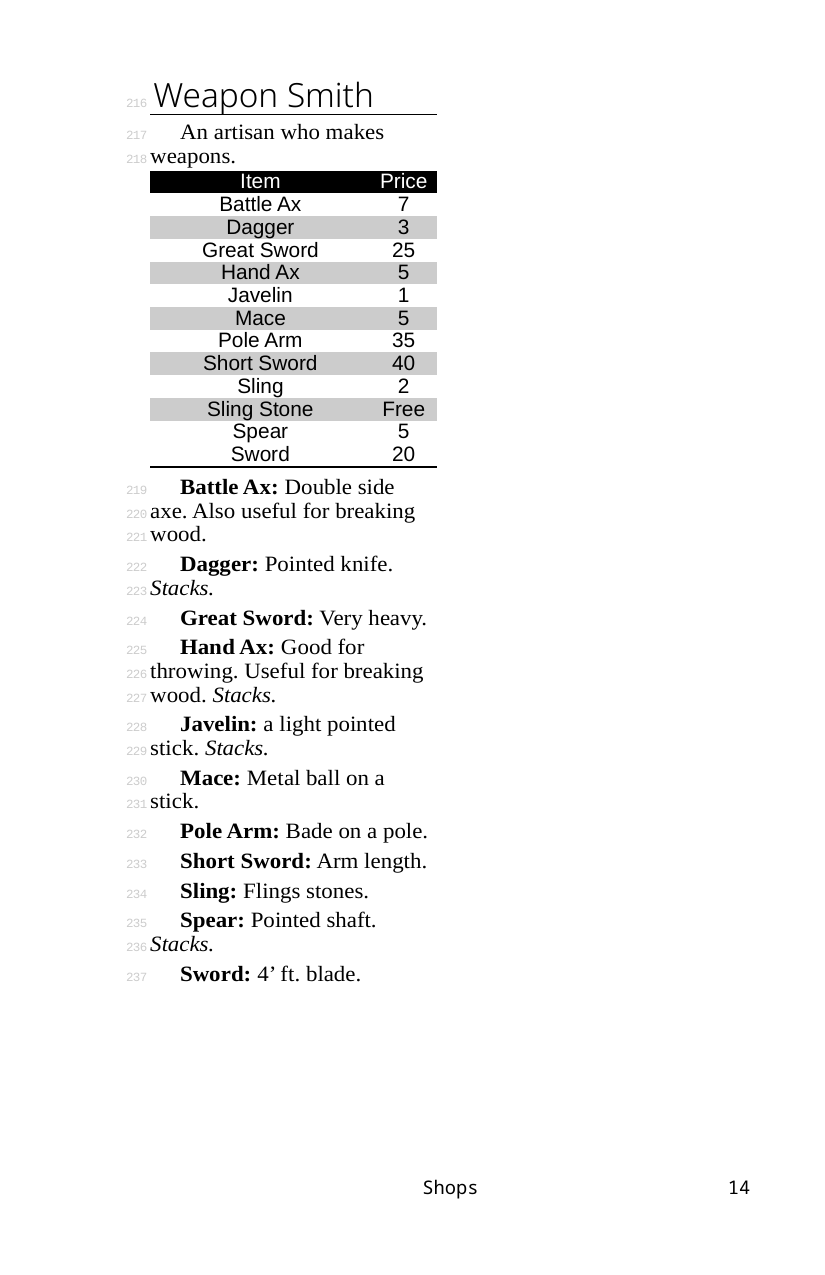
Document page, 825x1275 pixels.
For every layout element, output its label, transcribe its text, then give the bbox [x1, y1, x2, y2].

text Javelin: a light pointed stick. Stacks. [150, 713, 437, 760]
text Pole Arm: Bade on a pole. [150, 820, 437, 843]
table_cell Sling Stone [150, 398, 370, 421]
text Great Sword: Very heavy. [150, 606, 437, 630]
text Dagger: Pointed knife. Stacks. [150, 553, 437, 600]
table_header Item [150, 171, 370, 193]
table_cell Mace [150, 307, 370, 330]
table_cell 5 [370, 262, 437, 284]
text Battle Ax: Double side axe. Also useful for breaking wood. [150, 475, 437, 547]
subtitle Weapon Smith [150, 75, 437, 114]
text Short Sword: Arm length. [150, 849, 437, 873]
table_cell 20 [370, 443, 437, 466]
text Sling: Flings stones. [150, 879, 437, 903]
table_cell 3 [370, 216, 437, 239]
table_cell Hand Ax [150, 262, 370, 284]
text Spear: Pointed shaft. Stacks. [150, 909, 437, 956]
table_cell 35 [370, 330, 437, 352]
text Mace: Metal ball on a stick. [150, 766, 437, 814]
table_cell 2 [370, 375, 437, 398]
table_header Price [370, 171, 437, 193]
table_cell Free [370, 398, 437, 421]
table_cell Battle Ax [150, 194, 370, 216]
table_cell Javelin [150, 284, 370, 307]
table_cell 7 [370, 194, 437, 216]
table_cell 40 [370, 352, 437, 375]
table_cell 25 [370, 239, 437, 262]
table_cell 5 [370, 307, 437, 330]
text An artisan who makes weapons. [150, 120, 437, 168]
table_cell 1 [370, 284, 437, 307]
table_cell Sword [150, 443, 370, 466]
table_cell Sling [150, 375, 370, 398]
text Sword: 4’ ft. blade. [150, 962, 437, 986]
text Hand Ax: Good for throwing. Useful for breaking wood. Stacks. [150, 636, 437, 707]
table_cell Pole Arm [150, 330, 370, 352]
table_cell Spear [150, 421, 370, 443]
table_cell 5 [370, 421, 437, 443]
table_cell Dagger [150, 216, 370, 239]
table_cell Short Sword [150, 352, 370, 375]
table_cell Great Sword [150, 239, 370, 262]
